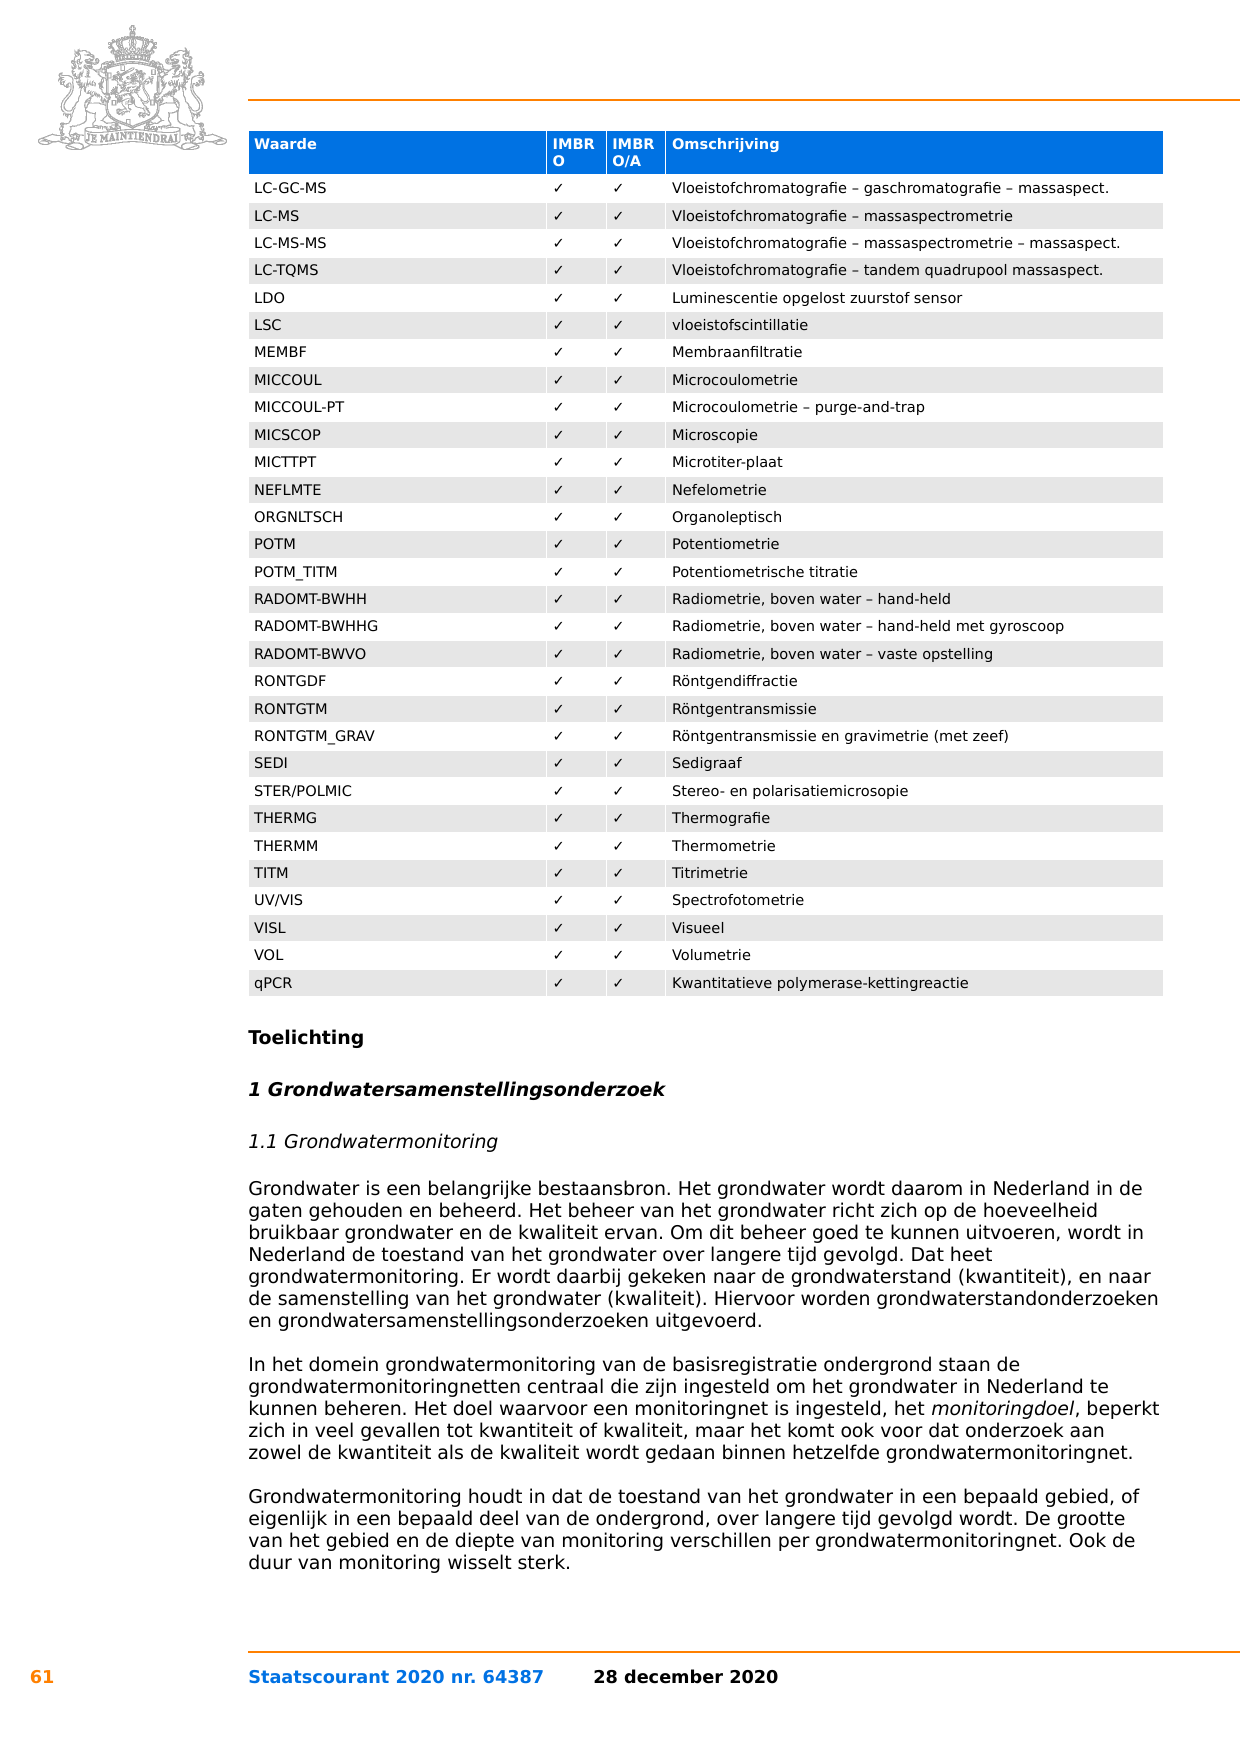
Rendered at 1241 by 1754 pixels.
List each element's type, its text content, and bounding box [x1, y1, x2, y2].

subtitle Toelichting [248, 1027, 1163, 1049]
table_cell ✓ [547, 312, 606, 339]
table_cell ✓ [607, 477, 665, 503]
table_cell ✓ [547, 340, 606, 366]
table_cell ✓ [607, 723, 665, 749]
table_cell Vloeistofchromatografie – gaschromatografie – massaspect. [666, 175, 1163, 202]
table_cell RONTGTM [249, 696, 546, 722]
table_header IMBRO/A [607, 131, 665, 174]
table_cell Microcoulometrie – purge-and-trap [666, 395, 1163, 421]
table_cell Titrimetrie [666, 860, 1163, 887]
table_cell ✓ [607, 230, 665, 256]
table_cell ✓ [607, 888, 665, 914]
table_cell Vloeistofchromatografie – massaspectrometrie – massaspect. [666, 230, 1163, 256]
table_cell ✓ [607, 340, 665, 366]
text Grondwater is een belangrijke bestaansbron. Het grondwater wordt daarom in Nederland in de gaten gehouden en beheerd. Het beheer van het grondwater richt zich op de hoeveelheid bruikbaar grondwater en de kwaliteit ervan. Om dit beheer goed te kunnen uitvoeren, wordt in Nederland de toestand van het grondwater over langere tijd gevolgd. Dat heet grondwatermonitoring. Er wordt daarbij gekeken naar de grondwaterstand (kwantiteit), en naar de samenstelling van het grondwater (kwaliteit). Hiervoor worden grondwaterstandonderzoeken en grondwatersamenstellingsonderzoeken uitgevoerd. [248, 1178, 1163, 1332]
table_cell ✓ [547, 943, 606, 969]
table_cell THERMM [249, 833, 546, 859]
table_header Omschrijving [666, 131, 1163, 174]
table_cell POTM [249, 531, 546, 558]
table_cell ✓ [547, 285, 606, 311]
table_cell ✓ [607, 395, 665, 421]
table_cell RONTGDF [249, 669, 546, 695]
table_cell Vloeistofchromatografie – massaspectrometrie [666, 203, 1163, 229]
table_cell MICTTPT [249, 449, 546, 476]
table_cell LC-GC-MS [249, 175, 546, 202]
table_cell Membraanfiltratie [666, 340, 1163, 366]
table_cell Potentiometrie [666, 531, 1163, 558]
table_cell Thermografie [666, 805, 1163, 832]
table_cell MICCOUL-PT [249, 395, 546, 421]
table_cell vloeistofscintillatie [666, 312, 1163, 339]
table_cell ✓ [607, 669, 665, 695]
table_cell ✓ [547, 860, 606, 887]
table_cell ✓ [607, 943, 665, 969]
table_cell VOL [249, 943, 546, 969]
table_cell Kwantitatieve polymerase-kettingreactie [666, 970, 1163, 996]
table_cell ✓ [607, 614, 665, 640]
table_cell SEDI [249, 751, 546, 777]
table_cell LC-TQMS [249, 258, 546, 284]
table_cell ✓ [547, 531, 606, 558]
table_header Waarde [249, 131, 546, 174]
table_cell TITM [249, 860, 546, 887]
table_cell RADOMT-BWVO [249, 641, 546, 667]
table_cell ✓ [607, 778, 665, 804]
table_cell RADOMT-BWHH [249, 586, 546, 613]
table_cell POTM_TITM [249, 559, 546, 585]
table_cell ✓ [607, 559, 665, 585]
table_cell VISL [249, 915, 546, 941]
table_cell Thermometrie [666, 833, 1163, 859]
table_cell ✓ [607, 915, 665, 941]
table_cell MICSCOP [249, 422, 546, 448]
table_cell LC-MS [249, 203, 546, 229]
table_cell ✓ [547, 203, 606, 229]
table_cell UV/VIS [249, 888, 546, 914]
table_cell ✓ [547, 669, 606, 695]
table_cell ✓ [607, 586, 665, 613]
table_cell LSC [249, 312, 546, 339]
picture [38, 25, 227, 150]
table_cell LDO [249, 285, 546, 311]
table_cell Microcoulometrie [666, 367, 1163, 393]
table_cell ✓ [607, 805, 665, 832]
table_cell Microtiter-plaat [666, 449, 1163, 476]
table_cell ✓ [547, 805, 606, 832]
table_cell ✓ [607, 860, 665, 887]
table_cell Radiometrie, boven water – hand-held met gyroscoop [666, 614, 1163, 640]
table_cell ✓ [607, 449, 665, 476]
table_cell ✓ [547, 586, 606, 613]
table_cell Röntgentransmissie en gravimetrie (met zeef) [666, 723, 1163, 749]
table_cell Microscopie [666, 422, 1163, 448]
subtitle 1.1 Grondwatermonitoring [248, 1131, 1163, 1153]
table_cell ✓ [547, 970, 606, 996]
table_cell Volumetrie [666, 943, 1163, 969]
table_cell ✓ [547, 175, 606, 202]
subtitle 1 Grondwatersamenstellingsonderzoek [248, 1079, 1163, 1101]
table_cell ✓ [547, 888, 606, 914]
table_cell Radiometrie, boven water – vaste opstelling [666, 641, 1163, 667]
table_cell ✓ [547, 449, 606, 476]
table_cell Radiometrie, boven water – hand-held [666, 586, 1163, 613]
text In het domein grondwatermonitoring van de basisregistratie ondergrond staan de grondwatermonitoringnetten centraal die zijn ingesteld om het grondwater in Nederland te kunnen beheren. Het doel waarvoor een monitoringnet is ingesteld, het monitoringdoel, beperkt zich in veel gevallen tot kwantiteit of kwaliteit, maar het komt ook voor dat onderzoek aan zowel de kwantiteit als de kwaliteit wordt gedaan binnen hetzelfde grondwatermonitoringnet. [248, 1354, 1163, 1464]
table_cell MEMBF [249, 340, 546, 366]
table_cell ✓ [547, 614, 606, 640]
table_cell ✓ [547, 559, 606, 585]
table_cell ORGNLTSCH [249, 504, 546, 530]
table_cell Luminescentie opgelost zuurstof sensor [666, 285, 1163, 311]
text Grondwatermonitoring houdt in dat de toestand van het grondwater in een bepaald gebied, of eigenlijk in een bepaald deel van de ondergrond, over langere tijd gevolgd wordt. De grootte van het gebied en de diepte van monitoring verschillen per grondwatermonitoringnet. Ook de duur van monitoring wisselt sterk. [248, 1486, 1163, 1573]
table_cell ✓ [547, 723, 606, 749]
table_cell RONTGTM_GRAV [249, 723, 546, 749]
table_cell ✓ [547, 477, 606, 503]
table_cell Visueel [666, 915, 1163, 941]
table_cell ✓ [607, 422, 665, 448]
table_cell ✓ [547, 778, 606, 804]
table_cell LC-MS-MS [249, 230, 546, 256]
table_cell ✓ [547, 751, 606, 777]
table_cell qPCR [249, 970, 546, 996]
table_cell ✓ [607, 531, 665, 558]
table_cell Organoleptisch [666, 504, 1163, 530]
table_cell ✓ [607, 751, 665, 777]
table_cell Potentiometrische titratie [666, 559, 1163, 585]
table_header IMBRO [547, 131, 606, 174]
table_cell ✓ [547, 422, 606, 448]
table_cell ✓ [547, 504, 606, 530]
table_cell ✓ [607, 833, 665, 859]
table_cell Vloeistofchromatografie – tandem quadrupool massaspect. [666, 258, 1163, 284]
table_cell ✓ [547, 230, 606, 256]
table_cell ✓ [607, 696, 665, 722]
table_cell ✓ [547, 833, 606, 859]
table_cell Röntgentransmissie [666, 696, 1163, 722]
table_cell Stereo- en polarisatiemicrosopie [666, 778, 1163, 804]
table_cell ✓ [607, 367, 665, 393]
table_cell ✓ [547, 258, 606, 284]
table_cell ✓ [607, 285, 665, 311]
table_cell STER/POLMIC [249, 778, 546, 804]
table_cell ✓ [607, 970, 665, 996]
table_cell ✓ [607, 641, 665, 667]
table_cell Sedigraaf [666, 751, 1163, 777]
table_cell NEFLMTE [249, 477, 546, 503]
table_cell ✓ [607, 175, 665, 202]
table_cell MICCOUL [249, 367, 546, 393]
table_cell THERMG [249, 805, 546, 832]
table_cell ✓ [607, 258, 665, 284]
table_cell Nefelometrie [666, 477, 1163, 503]
table_cell ✓ [547, 915, 606, 941]
table_cell ✓ [547, 641, 606, 667]
table_cell ✓ [607, 203, 665, 229]
table_cell ✓ [547, 395, 606, 421]
table_cell Röntgendiffractie [666, 669, 1163, 695]
table_cell RADOMT-BWHHG [249, 614, 546, 640]
table_cell Spectrofotometrie [666, 888, 1163, 914]
table_cell ✓ [607, 312, 665, 339]
table_cell ✓ [607, 504, 665, 530]
table_cell ✓ [547, 696, 606, 722]
table_cell ✓ [547, 367, 606, 393]
